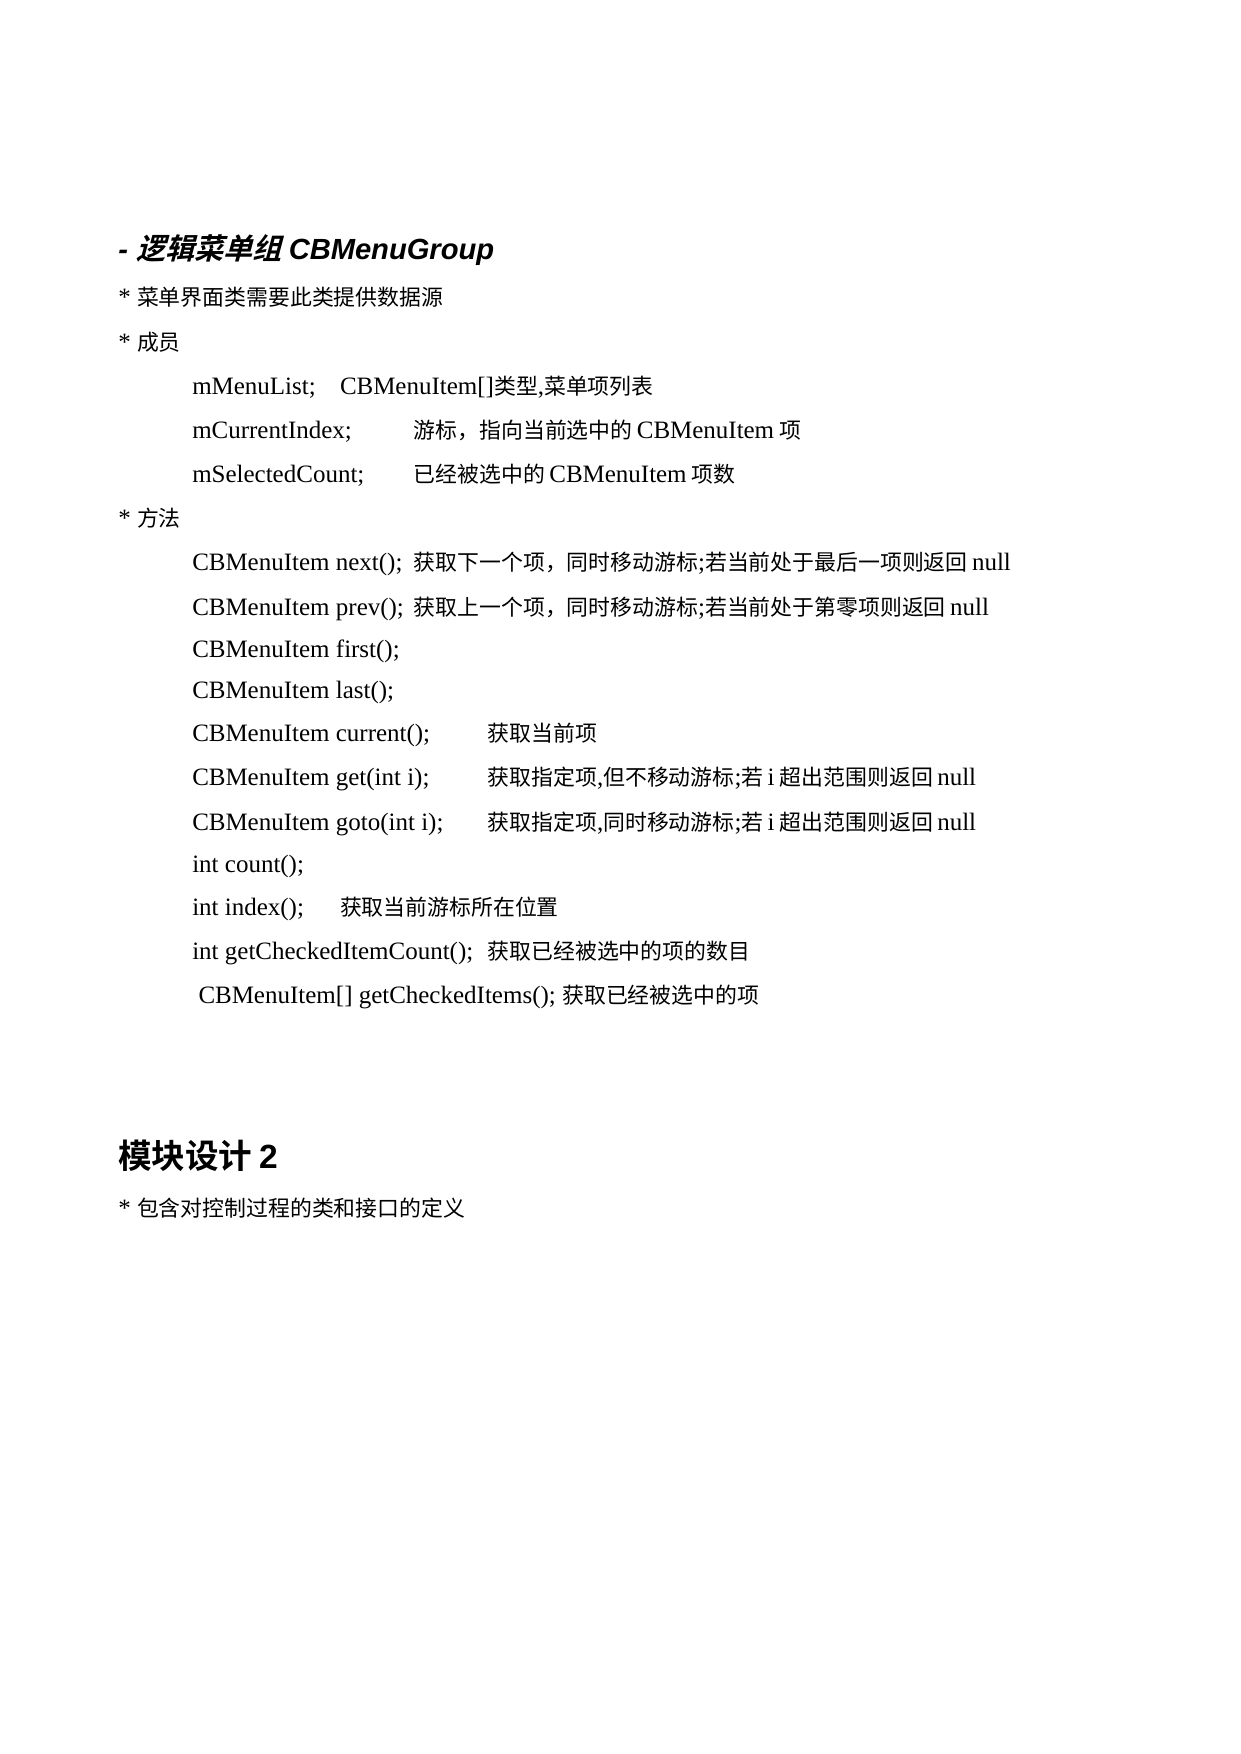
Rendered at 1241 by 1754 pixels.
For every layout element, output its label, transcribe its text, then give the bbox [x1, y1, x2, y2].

text * 方法 [118, 501, 1122, 533]
text * 菜单界面类需要此类提供数据源 [118, 280, 1122, 312]
text mMenuList; CBMenuItem[]类型,菜单项列表 [118, 369, 1122, 400]
text CBMenuItem last(); [118, 675, 1122, 704]
text * 包含对控制过程的类和接口的定义 [118, 1191, 1122, 1223]
text CBMenuItem prev(); 获取上一个项，同时移动游标;若当前处于第零项则返回null [118, 589, 1122, 621]
text * 成员 [118, 324, 1122, 356]
text int index(); 获取当前游标所在位置 [118, 890, 1122, 922]
text mSelectedCount; 已经被选中的CBMenuItem项数 [118, 457, 1122, 489]
subtitle 模块设计2 [118, 1130, 1122, 1178]
text CBMenuItem current(); 获取当前项 [118, 716, 1122, 748]
text CBMenuItem first(); [118, 634, 1122, 662]
text int count(); [118, 849, 1122, 877]
text CBMenuItem get(int i); 获取指定项,但不移动游标;若i超出范围则返回null [118, 760, 1122, 792]
text mCurrentIndex; 游标，指向当前选中的CBMenuItem项 [118, 413, 1122, 444]
subtitle - 逻辑菜单组 CBMenuGroup [118, 226, 1122, 268]
text CBMenuItem next(); 获取下一个项，同时移动游标;若当前处于最后一项则返回null [118, 545, 1122, 577]
text int getCheckedItemCount(); 获取已经被选中的项的数目 [118, 934, 1122, 966]
text CBMenuItem[] getCheckedItems(); 获取已经被选中的项 [118, 978, 1122, 1010]
text CBMenuItem goto(int i); 获取指定项,同时移动游标;若i超出范围则返回null [118, 804, 1122, 836]
